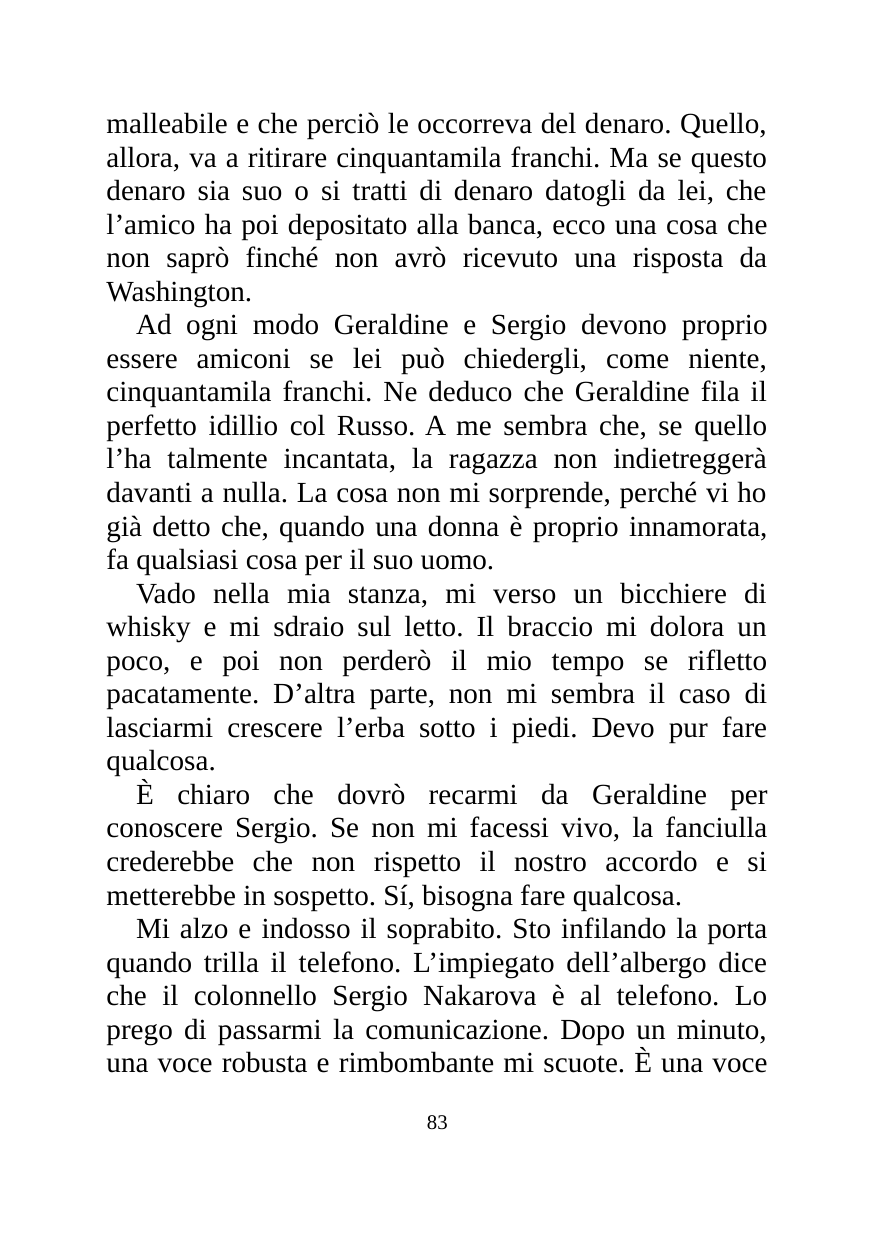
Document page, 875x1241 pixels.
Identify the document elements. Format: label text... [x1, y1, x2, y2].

text Ad ogni modo Geraldine e Sergio devono proprio essere amiconi se lei può chiedergli, come niente, cinquantamila franchi. Ne deduco che Geraldine fila il perfetto idillio col Russo. A me sembra che, se quello l’ha talmente incantata, la ragazza non indietreggerà davanti a nulla. La cosa non mi sorprende, perché vi ho già detto che, quando una donna è proprio innamorata, fa qualsiasi cosa per il suo uomo. [106, 307, 768, 576]
text malleabile e che perciò le occorreva del denaro. Quello, allora, va a ritirare cinquantamila franchi. Ma se questo denaro sia suo o si tratti di denaro datogli da lei, che l’amico ha poi depositato alla banca, ecco una cosa che non saprò finché non avrò ricevuto una risposta da Washington. [106, 106, 768, 307]
text Vado nella mia stanza, mi verso un bicchiere di whisky e mi sdraio sul letto. Il braccio mi dolora un poco, e poi non perderò il mio tempo se rifletto pacatamente. D’altra parte, non mi sembra il caso di lasciarmi crescere l’erba sotto i piedi. Devo pur fare qualcosa. [106, 576, 768, 777]
text Mi alzo e indosso il soprabito. Sto infilando la porta quando trilla il telefono. L’impiegato dell’albergo dice che il colonnello Sergio Nakarova è al telefono. Lo prego di passarmi la comunicazione. Dopo un minuto, una voce robusta e rimbombante mi scuote. È una voce [106, 911, 768, 1079]
text È chiaro che dovrò recarmi da Geraldine per conoscere Sergio. Se non mi facessi vivo, la fanciulla crederebbe che non rispetto il nostro accordo e si metterebbe in sospetto. Sí, bisogna fare qualcosa. [106, 777, 768, 911]
